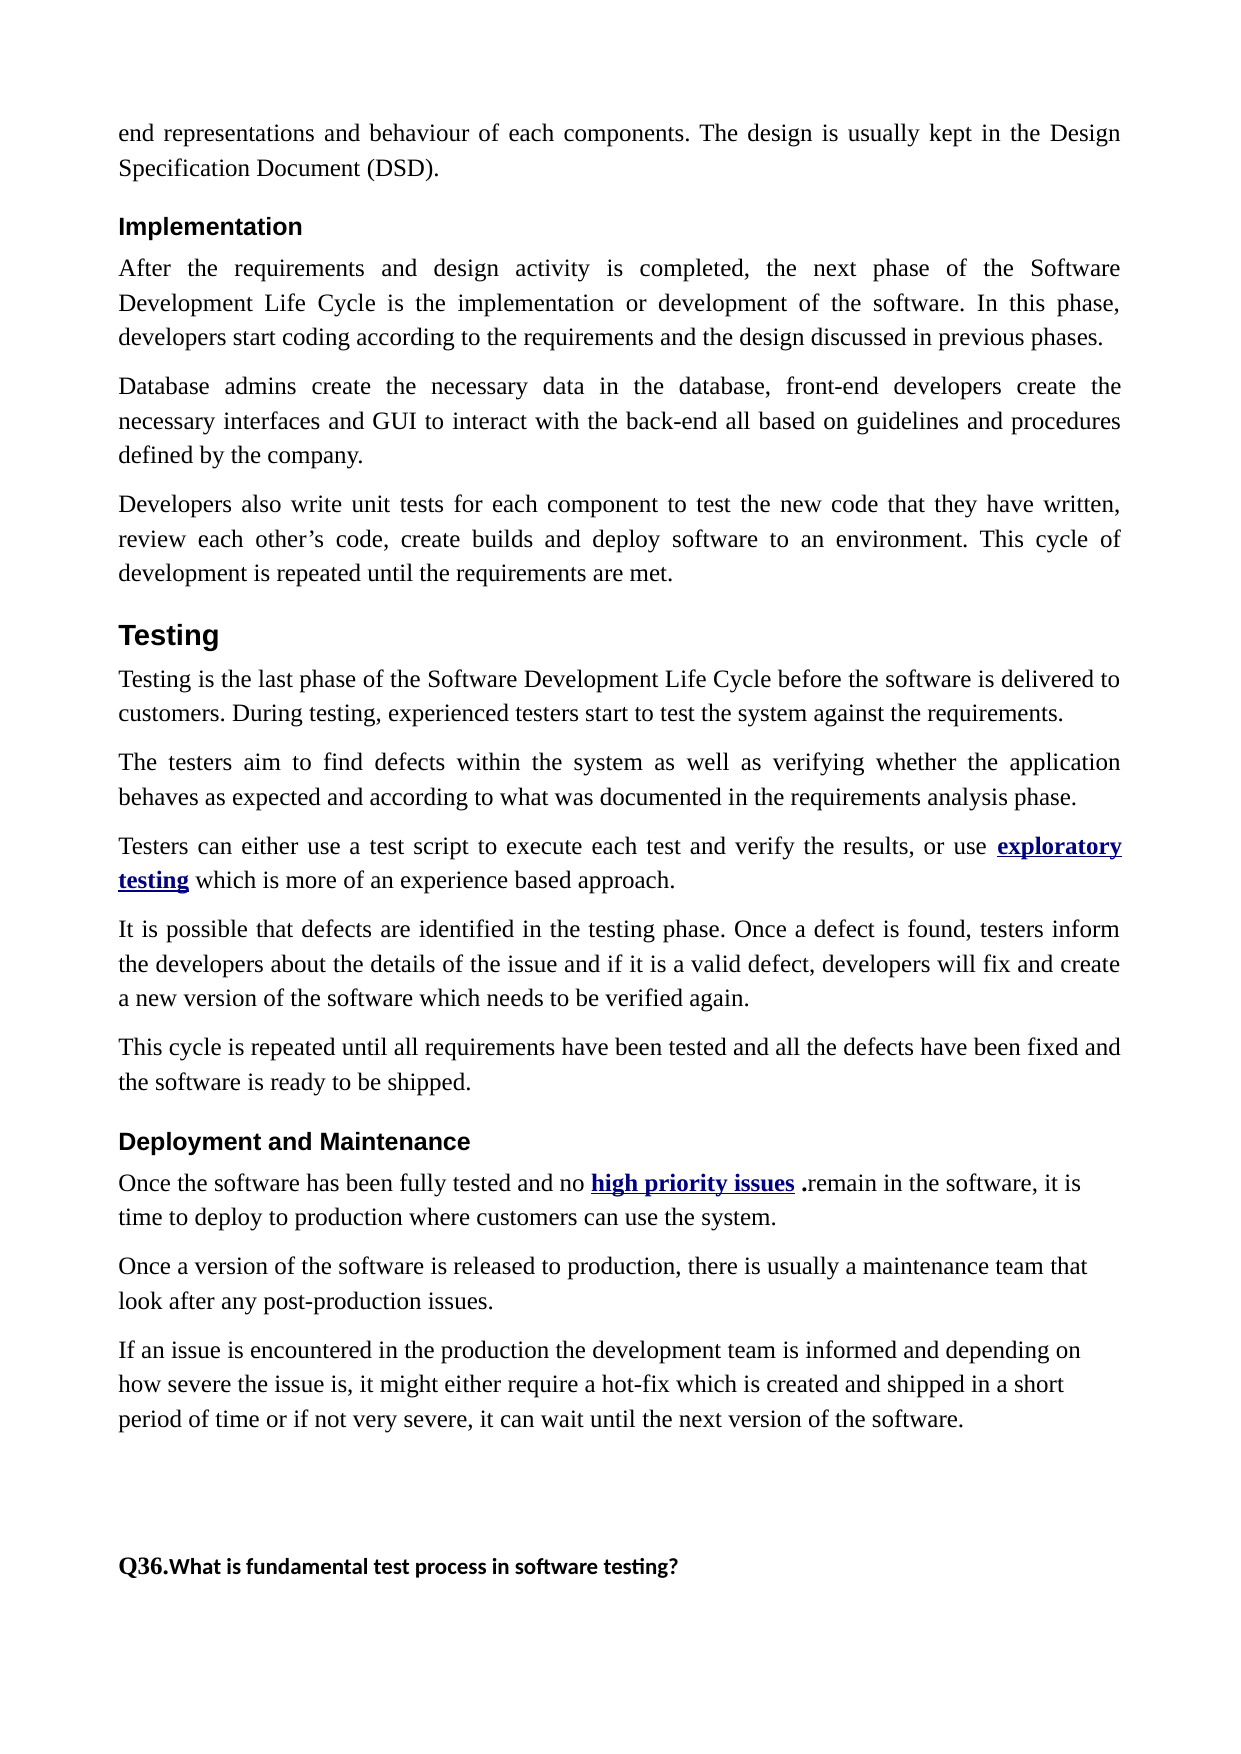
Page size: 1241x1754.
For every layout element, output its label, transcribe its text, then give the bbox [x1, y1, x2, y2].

text After the requirements and design activity is completed, the next phase of the Software Development Life Cycle is the implementation or development of the software. In this phase, developers start coding according to the requirements and the design discussed in previous phases. [118, 253, 1122, 351]
text Once a version of the software is released to production, there is usually a maintenance team that look after any post-production issues. [118, 1251, 1122, 1314]
text Testing is the last phase of the Software Development Life Cycle before the software is delivered to customers. During testing, experienced testers start to test the system against the requirements. [118, 664, 1122, 727]
text Developers also write unit tests for each component to test the new code that they have written, review each other’s code, create builds and deploy software to an environment. This cycle of development is repeated until the requirements are met. [118, 489, 1122, 587]
text Q36.What is fundamental test process in software testing? [118, 1551, 1122, 1580]
text It is possible that defects are identified in the testing phase. Once a defect is found, testers inform the developers about the details of the issue and if it is a valid defect, developers will fix and create a new version of the software which needs to be verified again. [118, 914, 1122, 1012]
text Database admins create the necessary data in the database, front-end developers create the necessary interfaces and GUI to interact with the back-end all based on guidelines and procedures defined by the company. [118, 371, 1122, 469]
subtitle Implementation [118, 212, 1122, 241]
subtitle Deployment and Maintenance [118, 1126, 1122, 1155]
subtitle Testing [118, 618, 1122, 651]
text If an issue is encountered in the production the development team is informed and depending on how severe the issue is, it might either require a hot-fix which is created and shipped in a short period of time or if not very severe, it can wait until the next version of the software. [118, 1335, 1122, 1432]
text This cycle is repeated until all requirements have been tested and all the defects have been fixed and the software is ready to be shipped. [118, 1032, 1122, 1096]
text end representations and behaviour of each components. The design is usually kept in the Design Specification Document (DSD). [118, 118, 1122, 181]
text Testers can either use a test script to execute each test and verify the results, or use exploratory testing which is more of an experience based approach. [118, 831, 1122, 894]
text Once the software has been fully tested and no high priority issues .remain in the software, it is time to deploy to production where customers can use the system. [118, 1168, 1122, 1231]
text The testers aim to find defects within the system as well as verifying whether the application behaves as expected and according to what was documented in the requirements analysis phase. [118, 747, 1122, 811]
